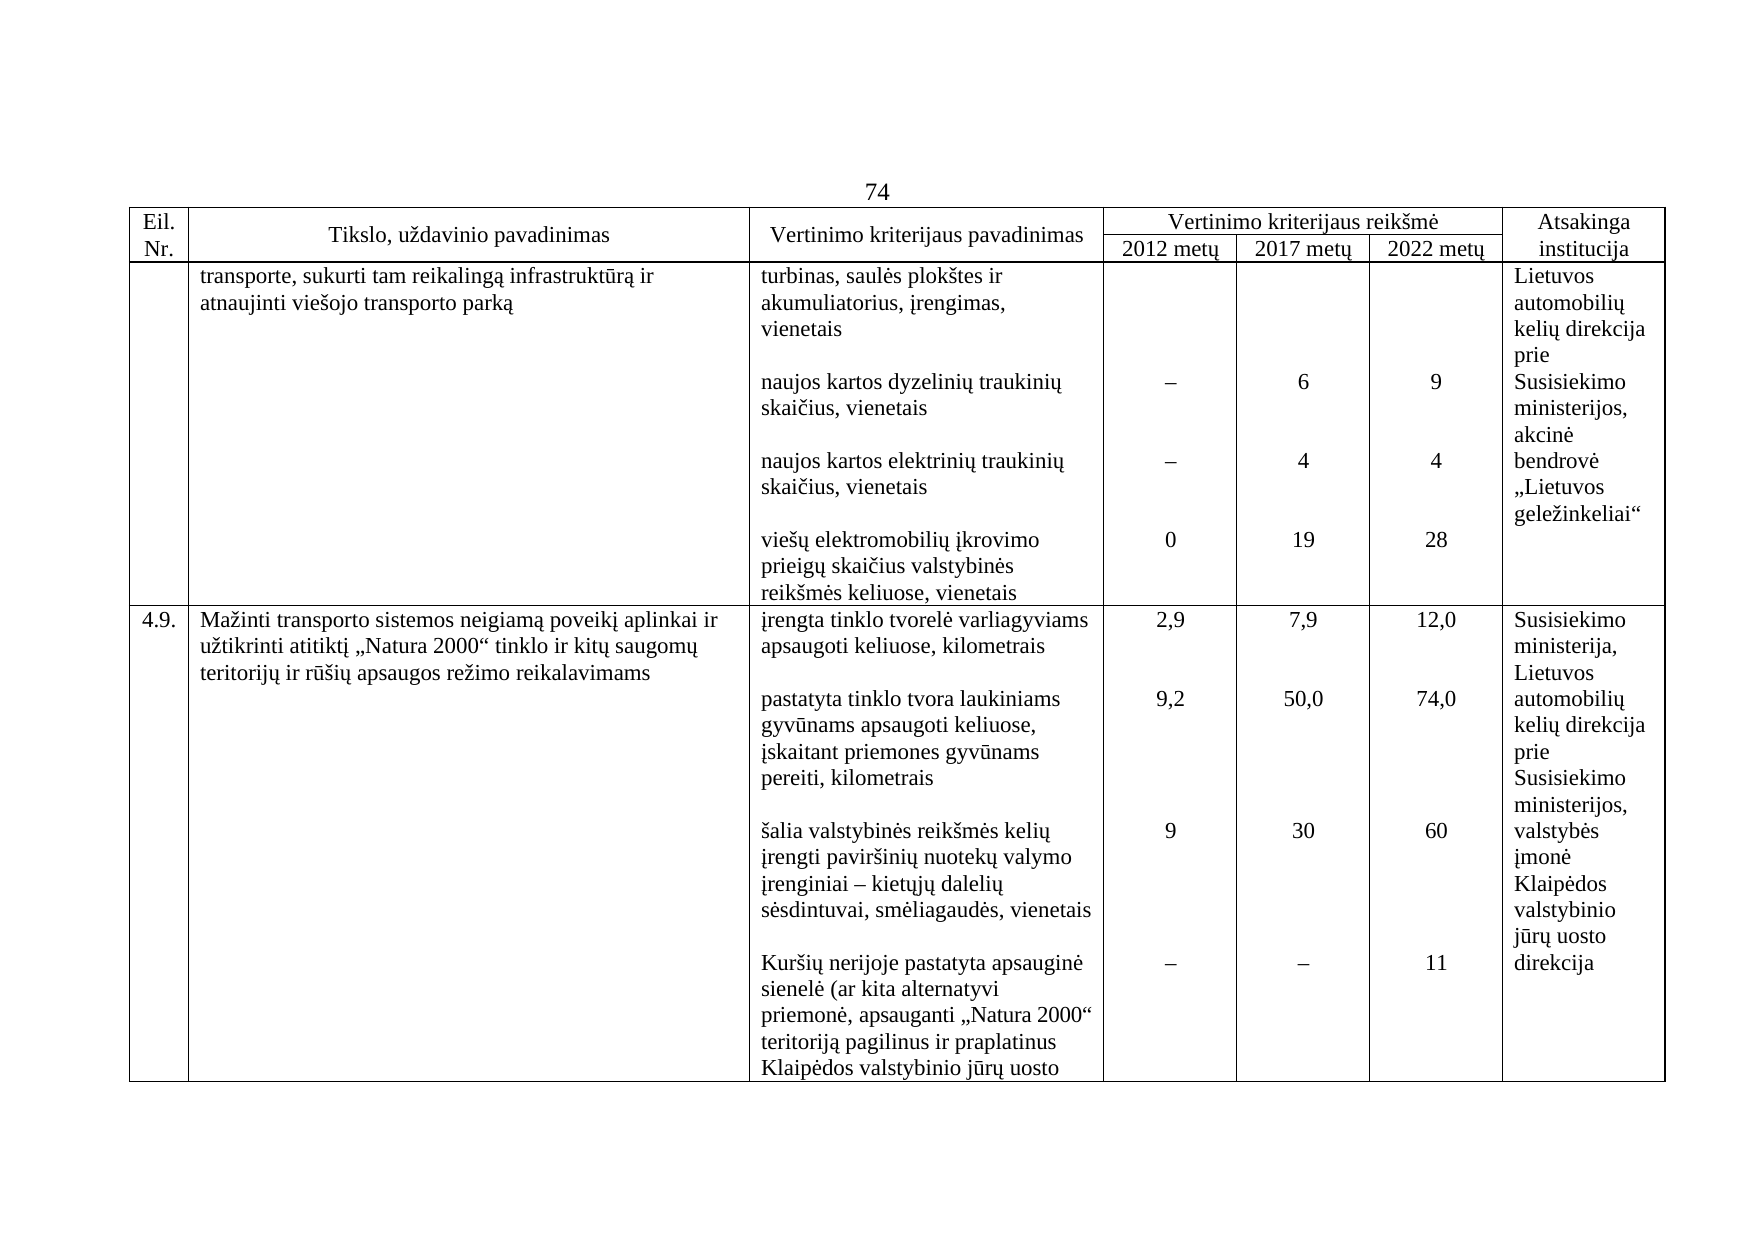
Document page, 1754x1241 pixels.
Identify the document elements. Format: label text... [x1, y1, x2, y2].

table_cell 6 4 19 [1237, 263, 1369, 605]
table_header Vertinimo kriterijaus reikšmė [1104, 208, 1502, 234]
table_cell 2022 metų [1370, 235, 1502, 261]
table_cell transporte, sukurti tam reikalingą infrastruktūrą ir atnaujinti viešojo transporto parką [189, 263, 749, 605]
table_cell Lietuvos automobilių kelių direkcija prie Susisiekimo ministerijos, akcinė bendrovė „Lietuvos geležinkeliai“ [1503, 263, 1664, 605]
table_cell 2017 metų [1237, 235, 1369, 261]
table_cell [130, 263, 188, 605]
table_header Atsakinga institucija [1503, 208, 1664, 261]
table_cell 9 4 28 [1370, 263, 1502, 605]
table_cell 2012 metų [1104, 235, 1236, 261]
table_cell 4.9. [130, 606, 188, 1081]
table_cell Mažinti transporto sistemos neigiamą poveikį aplinkai ir užtikrinti atitiktį „Natura 2000“ tinklo ir kitų saugomų teritorijų ir rūšių apsaugos režimo reikalavimams [189, 606, 749, 1081]
table_header Eil. Nr. [130, 208, 188, 261]
table_header Tikslo, uždavinio pavadinimas [189, 208, 749, 261]
table_cell turbinas, saulės plokštes ir akumuliatorius, įrengimas, vienetais naujos kartos dyzelinių traukinių skaičius, vienetais naujos kartos elektrinių traukinių skaičius, vienetais viešų elektromobilių įkrovimo prieigų skaičius valstybinės reikšmės keliuose, vienetais [750, 263, 1103, 605]
table_cell – – 0 [1104, 263, 1236, 605]
table_cell 2,9 9,2 9 – [1104, 606, 1236, 1081]
table_cell įrengta tinklo tvorelė varliagyviams apsaugoti keliuose, kilometrais pastatyta tinklo tvora laukiniams gyvūnams apsaugoti keliuose, įskaitant priemones gyvūnams pereiti, kilometrais šalia valstybinės reikšmės kelių įrengti paviršinių nuotekų valymo įrenginiai – kietųjų dalelių sėsdintuvai, smėliagaudės, vienetais Kuršių nerijoje pastatyta apsauginė sienelė (ar kita alternatyvi priemonė, apsauganti „Natura 2000“ teritoriją pagilinus ir praplatinus Klaipėdos valstybinio jūrų uosto [750, 606, 1103, 1081]
table_cell 12,0 74,0 60 11 [1370, 606, 1502, 1081]
table_cell 7,9 50,0 30 – [1237, 606, 1369, 1081]
table_header Vertinimo kriterijaus pavadinimas [750, 208, 1103, 261]
table_cell Susisiekimo ministerija, Lietuvos automobilių kelių direkcija prie Susisiekimo ministerijos, valstybės įmonė Klaipėdos valstybinio jūrų uosto direkcija [1503, 606, 1664, 1081]
